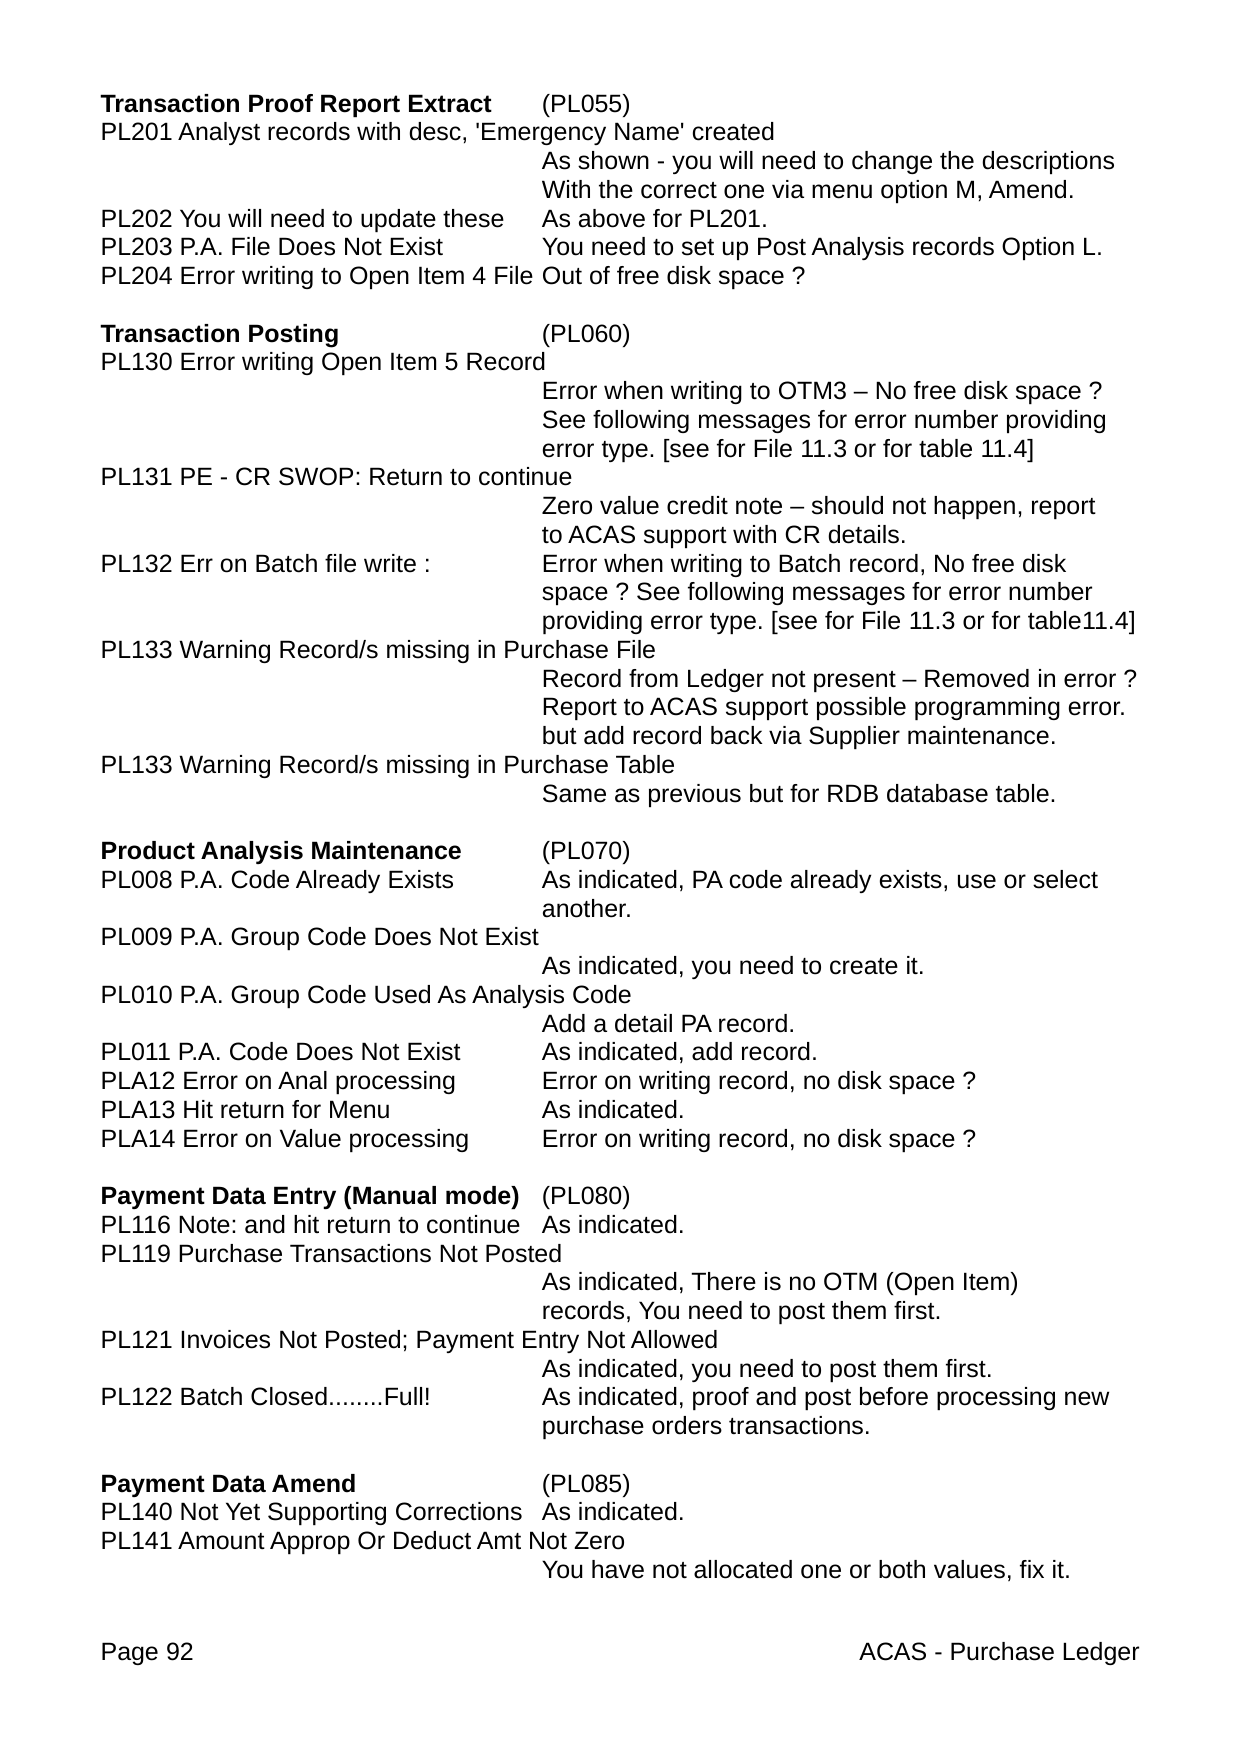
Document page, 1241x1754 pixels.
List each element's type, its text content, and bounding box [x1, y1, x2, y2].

text PL010 P.A. Group Code Used As Analysis Code [100, 980, 1140, 1008]
text PLA12 Error on Anal processing Error on writing record, no disk space ? [100, 1066, 1140, 1095]
text Transaction Posting (PL060) [100, 318, 1140, 347]
text PL011 P.A. Code Does Not Exist As indicated, add record. [100, 1037, 1140, 1066]
text Report to ACAS support possible programming error. [100, 692, 1140, 721]
text to ACAS support with CR details. [100, 520, 1140, 548]
text PL116 Note: and hit return to continue As indicated. [100, 1210, 1140, 1238]
text Product Analysis Maintenance (PL070) [100, 836, 1140, 865]
text error type. [see for File 11.3 or for table 11.4] [100, 433, 1140, 462]
text PLA14 Error on Value processing Error on writing record, no disk space ? [100, 1123, 1140, 1152]
text As shown - you will need to change the descriptions [100, 146, 1140, 175]
text As indicated, you need to create it. [100, 951, 1140, 980]
text PL131 PE - CR SWOP: Return to continue [100, 462, 1140, 491]
text space ? See following messages for error number [100, 577, 1140, 606]
text See following messages for error number providing [100, 405, 1140, 433]
text Add a detail PA record. [100, 1008, 1140, 1037]
text purchase orders transactions. [100, 1411, 1140, 1440]
text but add record back via Supplier maintenance. [100, 721, 1140, 750]
text You have not allocated one or both values, fix it. [100, 1555, 1140, 1583]
text As indicated, There is no OTM (Open Item) [100, 1267, 1140, 1296]
text PLA13 Hit return for Menu As indicated. [100, 1095, 1140, 1123]
text PL141 Amount Approp Or Deduct Amt Not Zero [100, 1526, 1140, 1555]
text Payment Data Entry (Manual mode) (PL080) [100, 1181, 1140, 1210]
text PL133 Warning Record/s missing in Purchase File [100, 635, 1140, 663]
text PL201 Analyst records with desc, 'Emergency Name' created [100, 117, 1140, 146]
text PL009 P.A. Group Code Does Not Exist [100, 922, 1140, 951]
text PL008 P.A. Code Already Exists As indicated, PA code already exists, use or select [100, 865, 1140, 893]
text another. [100, 893, 1140, 922]
text records, You need to post them first. [100, 1296, 1140, 1325]
text PL133 Warning Record/s missing in Purchase Table [100, 750, 1140, 778]
text Transaction Proof Report Extract (PL055) [100, 88, 1140, 117]
text providing error type. [see for File 11.3 or for table11.4] [100, 606, 1140, 635]
text PL132 Err on Batch file write : Error when writing to Batch record, No free disk [100, 548, 1140, 577]
text Zero value credit note – should not happen, report [100, 491, 1140, 520]
text PL204 Error writing to Open Item 4 File Out of free disk space ? [100, 261, 1140, 290]
text PL121 Invoices Not Posted; Payment Entry Not Allowed [100, 1325, 1140, 1353]
text Error when writing to OTM3 – No free disk space ? [100, 376, 1140, 405]
text PL202 You will need to update these As above for PL201. [100, 203, 1140, 232]
text PL130 Error writing Open Item 5 Record [100, 347, 1140, 376]
text PL122 Batch Closed........Full! As indicated, proof and post before processing new [100, 1382, 1140, 1411]
text With the correct one via menu option M, Amend. [100, 175, 1140, 203]
text Record from Ledger not present – Removed in error ? [100, 663, 1140, 692]
text Same as previous but for RDB database table. [100, 778, 1140, 807]
text Payment Data Amend (PL085) [100, 1468, 1140, 1497]
text PL119 Purchase Transactions Not Posted [100, 1238, 1140, 1267]
text PL203 P.A. File Does Not Exist You need to set up Post Analysis records Option L. [100, 232, 1140, 261]
text As indicated, you need to post them first. [100, 1353, 1140, 1382]
text PL140 Not Yet Supporting Corrections As indicated. [100, 1497, 1140, 1526]
